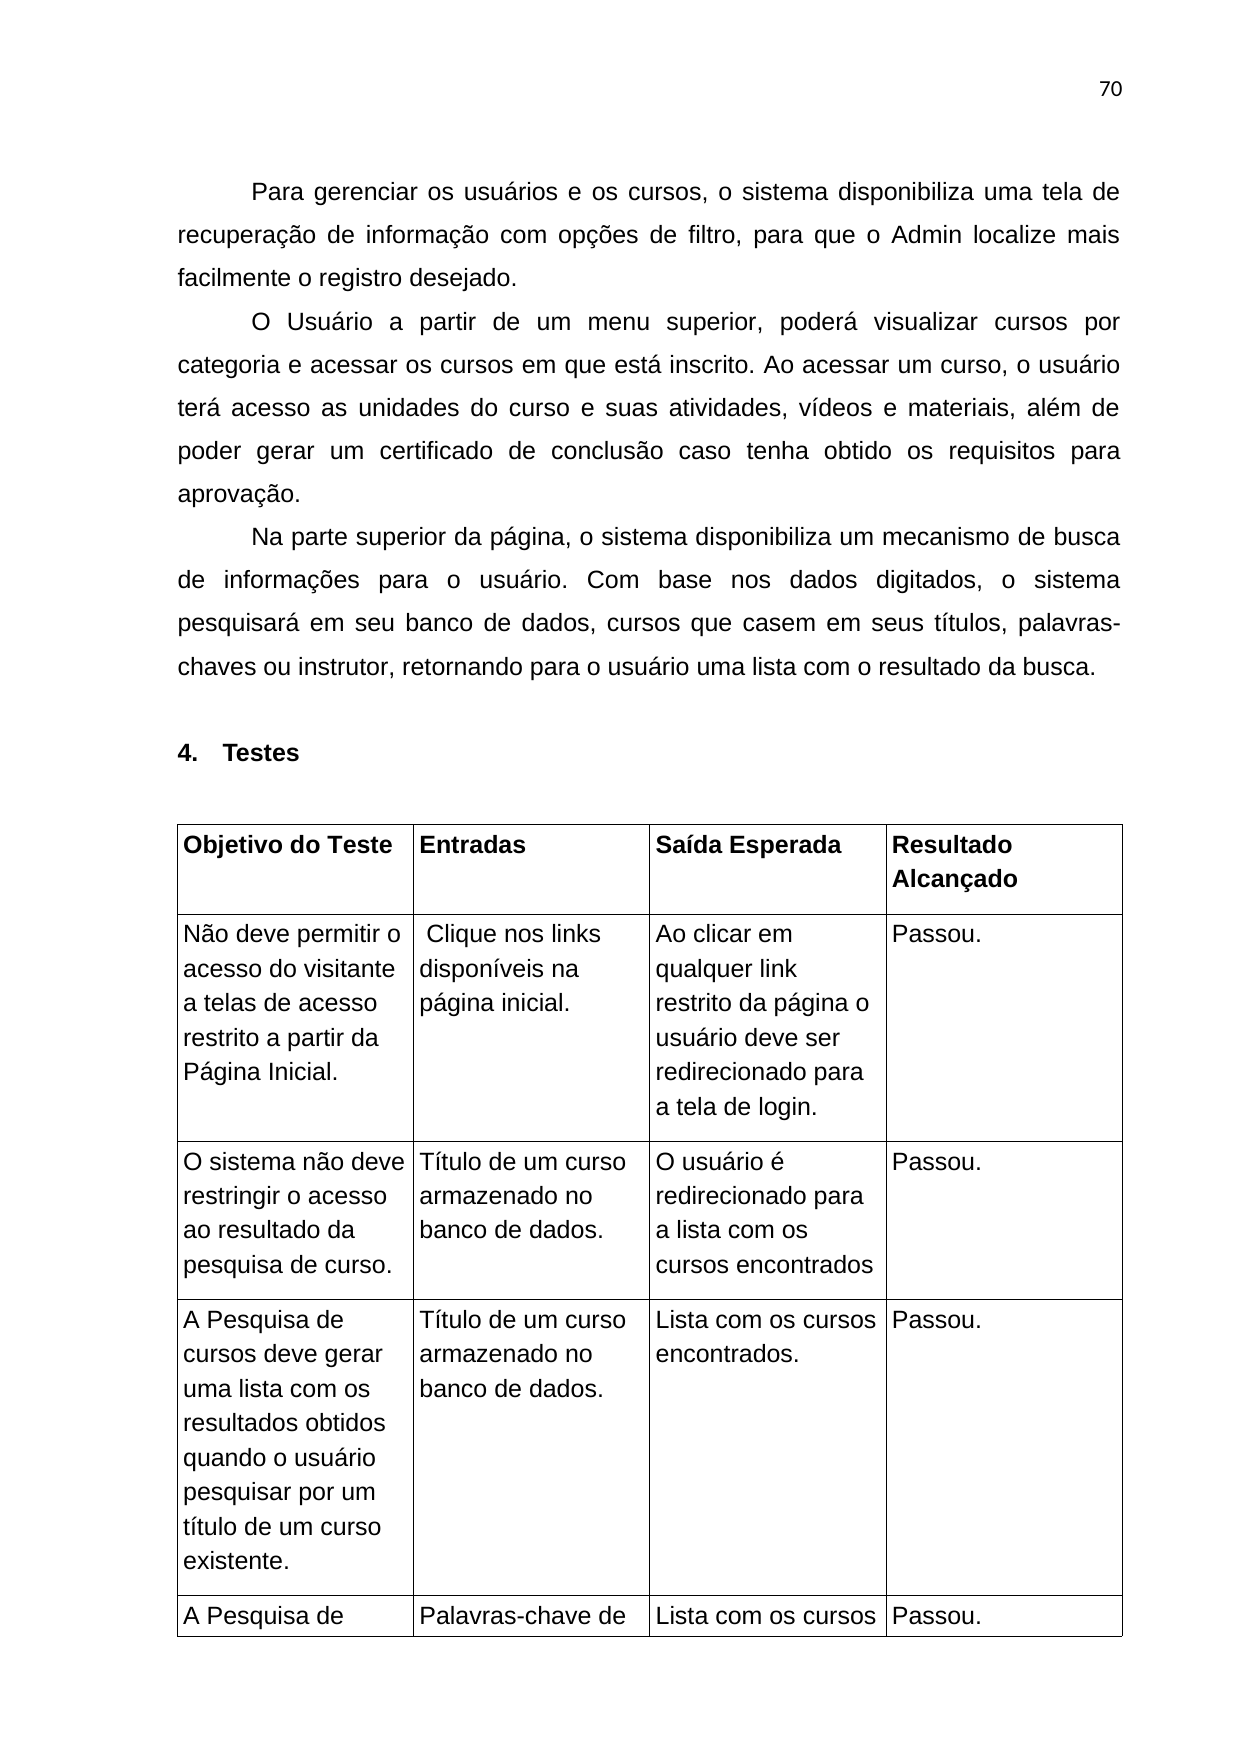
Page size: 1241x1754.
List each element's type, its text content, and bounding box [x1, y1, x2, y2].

table_cell Clique nos links disponíveis na página inicial. [414, 915, 649, 1141]
text Para gerenciar os usuários e os cursos, o sistema disponibiliza uma tela de recuperação de informação com opções de filtro, para que o Admin localize mais facilmente o registro desejado. [177, 177, 1122, 292]
table_cell Passou. [887, 1596, 1122, 1636]
table_cell Passou. [887, 1142, 1122, 1299]
table_cell Título de um curso armazenado no banco de dados. [414, 1300, 649, 1595]
subtitle Testes [177, 738, 1122, 767]
table_cell Lista com os cursos [650, 1596, 886, 1636]
table_cell Palavras-chave de [414, 1596, 649, 1636]
table_cell O sistema não deve restringir o acesso ao resultado da pesquisa de curso. [178, 1142, 413, 1299]
table_header Entradas [414, 825, 649, 913]
table_cell A Pesquisa de cursos deve gerar uma lista com os resultados obtidos quando o usuário pesquisar por um título de um curso existente. [178, 1300, 413, 1595]
table_cell Título de um curso armazenado no banco de dados. [414, 1142, 649, 1299]
table_header Resultado Alcançado [887, 825, 1122, 913]
table_cell O usuário é redirecionado para a lista com os cursos encontrados [650, 1142, 886, 1299]
table_cell Lista com os cursos encontrados. [650, 1300, 886, 1595]
table_header Saída Esperada [650, 825, 886, 913]
table_header Objetivo do Teste [178, 825, 413, 913]
table_cell Passou. [887, 1300, 1122, 1595]
text O Usuário a partir de um menu superior, poderá visualizar cursos por categoria e acessar os cursos em que está inscrito. Ao acessar um curso, o usuário terá acesso as unidades do curso e suas atividades, vídeos e materiais, além de poder gerar um certificado de conclusão caso tenha obtido os requisitos para aprovação. [177, 307, 1122, 508]
table_cell Não deve permitir o acesso do visitante a telas de acesso restrito a partir da Página Inicial. [178, 915, 413, 1141]
text Na parte superior da página, o sistema disponibiliza um mecanismo de busca de informações para o usuário. Com base nos dados digitados, o sistema pesquisará em seu banco de dados, cursos que casem em seus títulos, palavras-chaves ou instrutor, retornando para o usuário uma lista com o resultado da busca. [177, 522, 1122, 680]
table_cell Passou. [887, 915, 1122, 1141]
table_cell Ao clicar em qualquer link restrito da página o usuário deve ser redirecionado para a tela de login. [650, 915, 886, 1141]
table_cell A Pesquisa de [178, 1596, 413, 1636]
